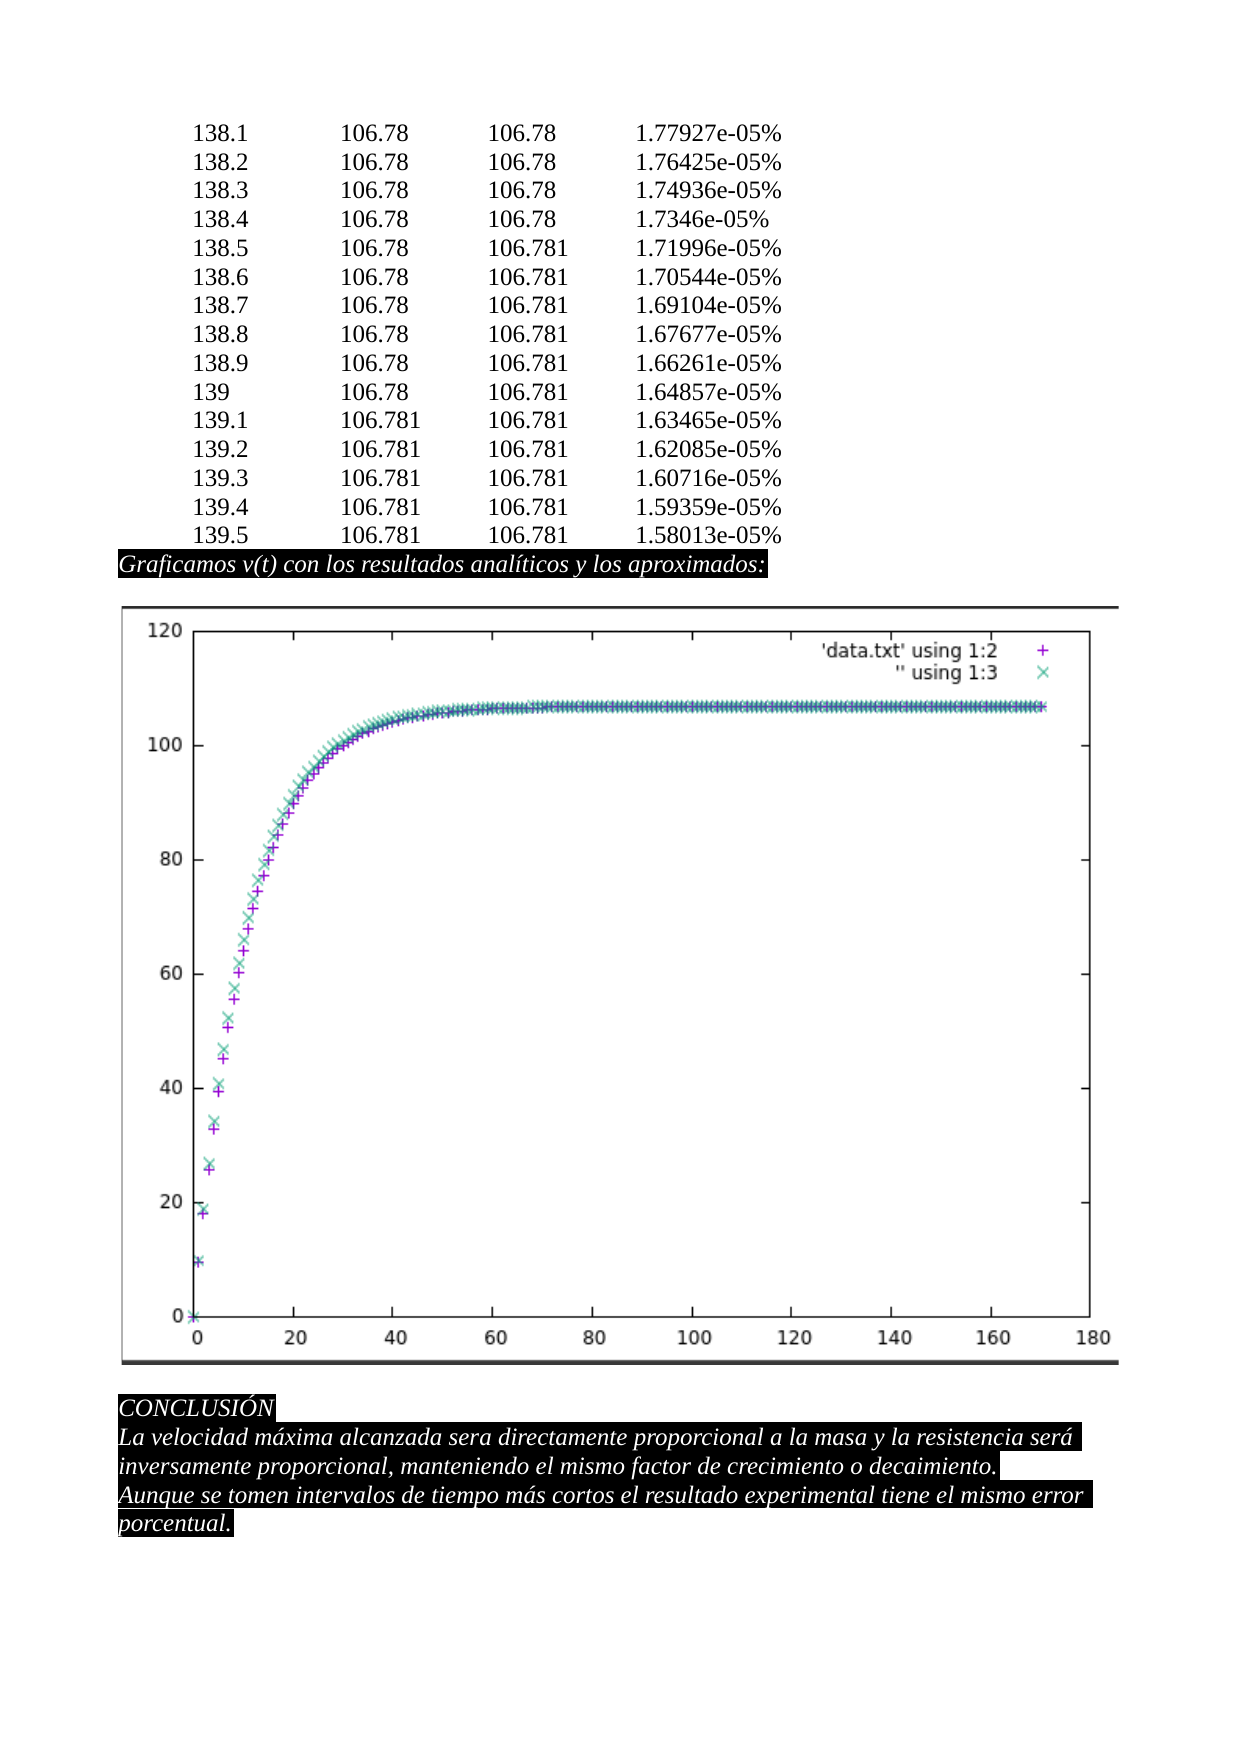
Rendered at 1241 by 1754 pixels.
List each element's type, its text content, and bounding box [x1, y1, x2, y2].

text 139.4 106.781 106.781 1.59359e-05% [118, 492, 1122, 521]
text 138.6 106.78 106.781 1.70544e-05% [118, 262, 1122, 291]
text Graficamos v(t) con los resultados analíticos y los aproximados: [118, 549, 1122, 578]
text 139 106.78 106.781 1.64857e-05% [118, 377, 1122, 406]
picture [121, 606, 1119, 1365]
text 138.8 106.78 106.781 1.67677e-05% [118, 319, 1122, 348]
text 138.7 106.78 106.781 1.69104e-05% [118, 291, 1122, 319]
text 138.4 106.78 106.78 1.7346e-05% [118, 204, 1122, 233]
text 138.1 106.78 106.78 1.77927e-05% [118, 118, 1122, 147]
text CONCLUSIÓN [118, 1393, 1122, 1422]
text Aunque se tomen intervalos de tiempo más cortos el resultado experimental tiene el mismo error porcentual. [118, 1480, 1122, 1537]
text La velocidad máxima alcanzada sera directamente proporcional a la masa y la resistencia será inversamente proporcional, manteniendo el mismo factor de crecimiento o decaimiento. [118, 1422, 1122, 1480]
text 139.5 106.781 106.781 1.58013e-05% [118, 521, 1122, 549]
text 138.2 106.78 106.78 1.76425e-05% [118, 147, 1122, 176]
text 138.3 106.78 106.78 1.74936e-05% [118, 176, 1122, 204]
text 139.3 106.781 106.781 1.60716e-05% [118, 463, 1122, 492]
text 138.5 106.78 106.781 1.71996e-05% [118, 233, 1122, 262]
text 138.9 106.78 106.781 1.66261e-05% [118, 348, 1122, 377]
text 139.1 106.781 106.781 1.63465e-05% [118, 406, 1122, 434]
text 139.2 106.781 106.781 1.62085e-05% [118, 434, 1122, 463]
